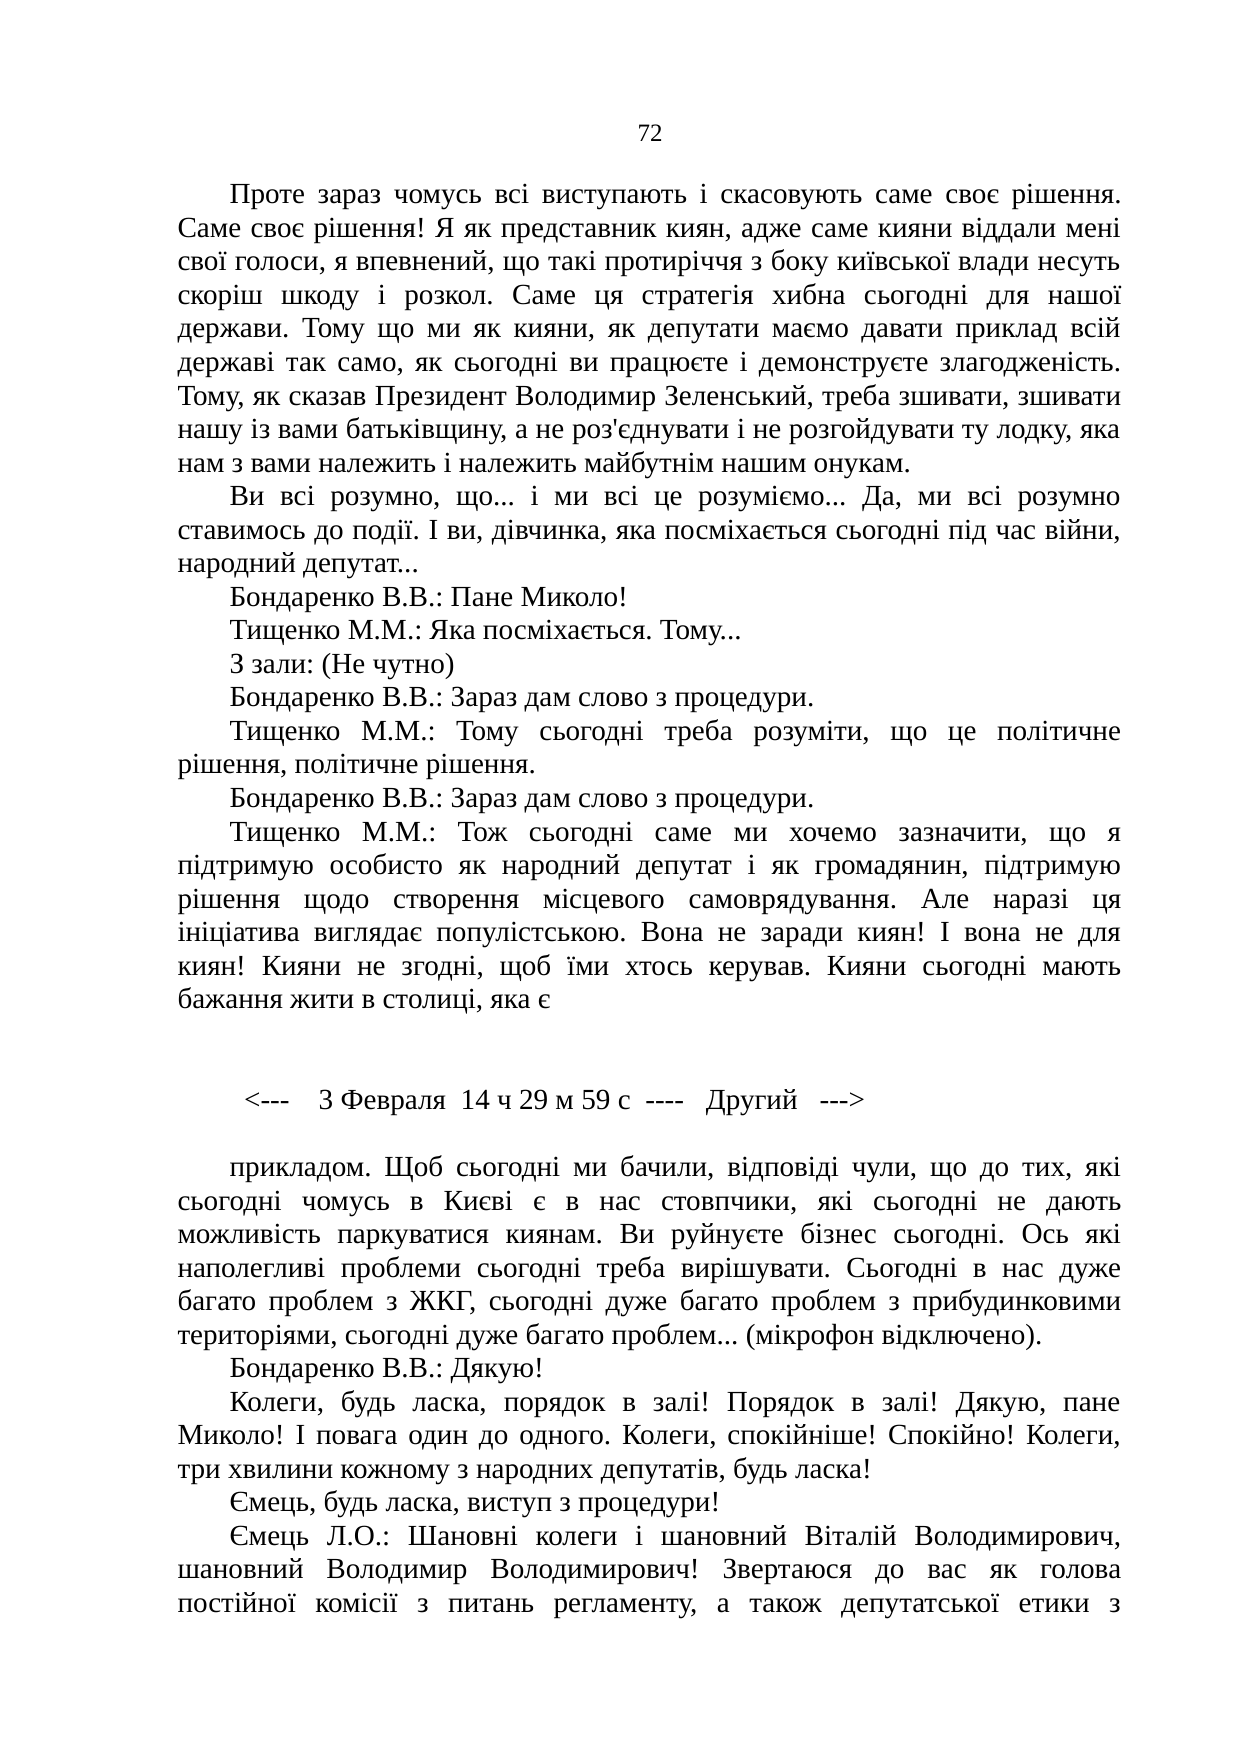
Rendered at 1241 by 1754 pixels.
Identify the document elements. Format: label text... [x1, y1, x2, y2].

text прикладом. Щоб сьогодні ми бачили, відповіді чули, що до тих, які сьогодні чомусь в Києві є в нас стовпчики, які сьогодні не дають можливість паркуватися киянам. Ви руйнуєте бізнес сьогодні. Ось які наполегливі проблеми сьогодні треба вирішувати. Сьогодні в нас дуже багато проблем з ЖКГ, сьогодні дуже багато проблем з прибудинковими територіями, сьогодні дуже багато проблем... (мікрофон відключено). [177, 1149, 1122, 1350]
text Бондаренко В.В.: Зараз дам слово з процедури. [177, 679, 1122, 713]
text Бондаренко В.В.: Зараз дам слово з процедури. [177, 780, 1122, 814]
text Проте зараз чомусь всі виступають і скасовують саме своє рішення. Саме своє рішення! Я як представник киян, адже саме кияни віддали мені свої голоси, я впевнений, що такі протиріччя з боку київської влади несуть скоріш шкоду і розкол. Саме ця стратегія хибна сьогодні для нашої держави. Тому що ми як кияни, як депутати маємо давати приклад всій державі так само, як сьогодні ви працюєте і демонструєте злагодженість. Тому, як сказав Президент Володимир Зеленський, треба зшивати, зшивати нашу із вами батьківщину, а не роз'єднувати і не розгойдувати ту лодку, яка нам з вами належить і належить майбутнім нашим онукам. [177, 176, 1122, 478]
text Ємець, будь ласка, виступ з процедури! [177, 1484, 1122, 1518]
text Колеги, будь ласка, порядок в залі! Порядок в залі! Дякую, пане Миколо! І повага один до одного. Колеги, спокійніше! Спокійно! Колеги, три хвилини кожному з народних депутатів, будь ласка! [177, 1384, 1122, 1484]
text Ємець Л.О.: Шановні колеги і шановний Віталій Володимирович, шановний Володимир Володимирович! Звертаюся до вас як голова постійної комісії з питань регламенту, а також депутатської етики з [177, 1518, 1122, 1619]
text Тищенко М.М.: Тож сьогодні саме ми хочемо зазначити, що я підтримую особисто як народний депутат і як громадянин, підтримую рішення щодо створення місцевого самоврядування. Але наразі ця ініціатива виглядає популістською. Вона не заради киян! І вона не для киян! Кияни не згодні, щоб їми хтось керував. Кияни сьогодні мають бажання жити в столиці, яка є [177, 814, 1122, 1015]
text Тищенко М.М.: Тому сьогодні треба розуміти, що це політичне рішення, політичне рішення. [177, 713, 1122, 780]
text Бондаренко В.В.: Пане Миколо! [177, 579, 1122, 612]
text Бондаренко В.В.: Дякую! [177, 1350, 1122, 1384]
text Ви всі розумно, що... і ми всі це розуміємо... Да, ми всі розумно ставимось до події. І ви, дівчинка, яка посміхається сьогодні під час війни, народний депутат... [177, 478, 1122, 579]
text <--- 3 Февраля 14 ч 29 м 59 с ---- Другий ---> [177, 1082, 1122, 1116]
text З зали: (Не чутно) [177, 646, 1122, 679]
text Тищенко М.М.: Яка посміхається. Тому... [177, 612, 1122, 646]
